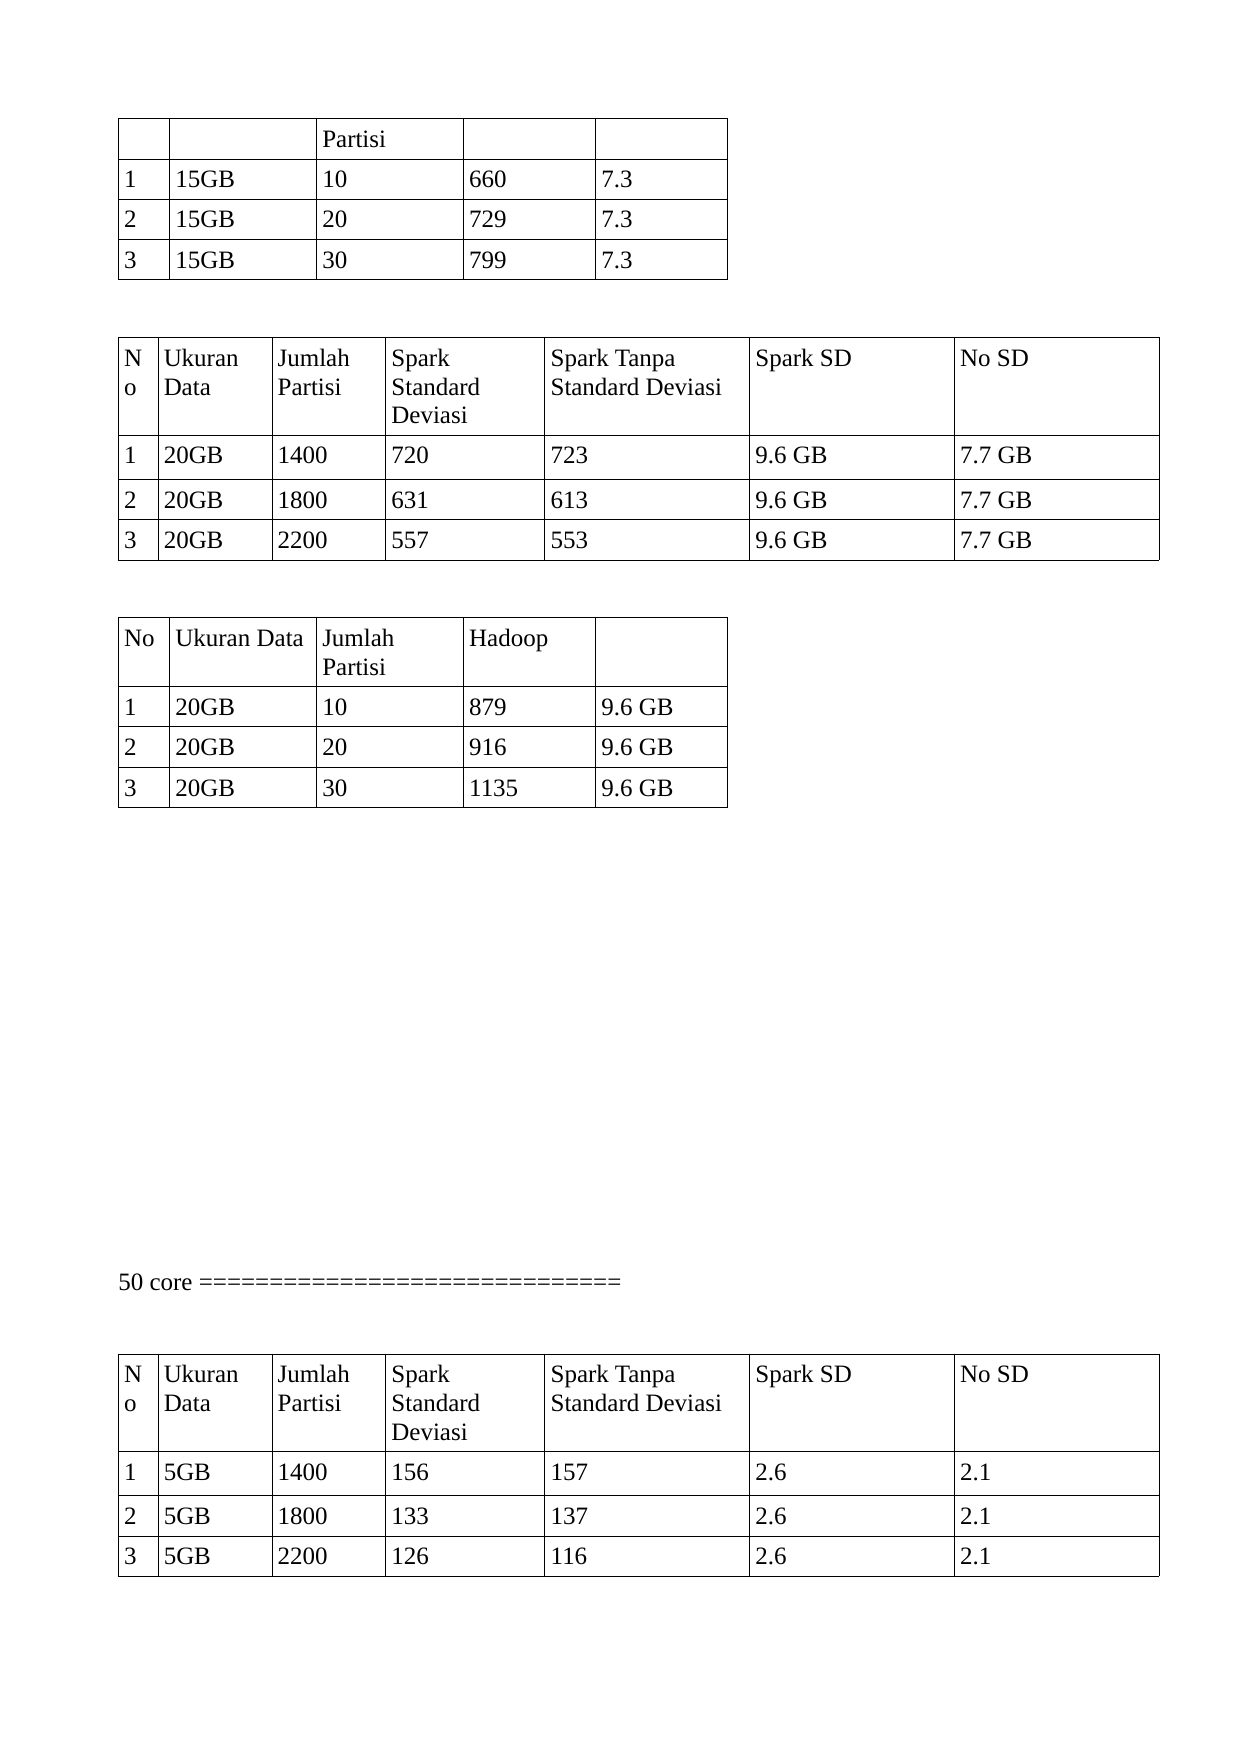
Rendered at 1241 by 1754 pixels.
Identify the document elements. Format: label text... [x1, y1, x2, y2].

table_cell 137 [545, 1496, 749, 1536]
table_header Partisi [317, 119, 463, 158]
table_cell 10 [317, 160, 463, 199]
table_cell 2.1 [955, 1452, 1159, 1495]
table_header No [119, 618, 169, 686]
table_cell 3 [119, 520, 158, 559]
table_header Hadoop [464, 618, 595, 686]
table_cell 20GB [170, 727, 316, 767]
table_cell 9.6 GB [596, 727, 727, 767]
table_cell 30 [317, 768, 463, 807]
table_cell 2.6 [750, 1537, 954, 1576]
table_cell 720 [386, 436, 544, 479]
table_cell 1 [119, 687, 169, 726]
table_header Spark SD [750, 1355, 954, 1451]
table_header [464, 119, 595, 158]
table_cell 15GB [170, 240, 316, 279]
table_cell 799 [464, 240, 595, 279]
table_cell 1135 [464, 768, 595, 807]
table_cell 7.3 [596, 240, 727, 279]
table_cell 9.6 GB [596, 768, 727, 807]
table_header No [119, 338, 158, 435]
table_header Ukuran Data [159, 1355, 272, 1451]
table_cell 1 [119, 436, 158, 479]
table_cell 20 [317, 727, 463, 767]
table_cell 20GB [159, 436, 272, 479]
table_cell 1400 [273, 436, 385, 479]
table_cell 2 [119, 480, 158, 519]
table_cell 3 [119, 240, 169, 279]
table_cell 1 [119, 160, 169, 199]
table_header Spark Tanpa Standard Deviasi [545, 338, 749, 435]
table_cell 916 [464, 727, 595, 767]
table_cell 7.7 GB [955, 480, 1159, 519]
table_cell 2.6 [750, 1496, 954, 1536]
table_cell 557 [386, 520, 544, 559]
table_header No SD [955, 1355, 1159, 1451]
table_header [119, 119, 169, 158]
table_header No SD [955, 338, 1159, 435]
table_cell 7.3 [596, 160, 727, 199]
table_header Ukuran Data [170, 618, 316, 686]
table_cell 7.7 GB [955, 436, 1159, 479]
table_cell 30 [317, 240, 463, 279]
table_header Spark SD [750, 338, 954, 435]
table_cell 5GB [159, 1496, 272, 1536]
table_cell 2.1 [955, 1537, 1159, 1576]
table_cell 156 [386, 1452, 544, 1495]
table_cell 1800 [273, 480, 385, 519]
table_cell 133 [386, 1496, 544, 1536]
table_header Jumlah Partisi [273, 1355, 385, 1451]
table_header [596, 618, 727, 686]
table_cell 9.6 GB [750, 520, 954, 559]
table_cell 5GB [159, 1537, 272, 1576]
table_cell 2200 [273, 520, 385, 559]
table_cell 5GB [159, 1452, 272, 1495]
table_cell 157 [545, 1452, 749, 1495]
table_cell 2 [119, 1496, 158, 1536]
table_cell 15GB [170, 200, 316, 239]
table_cell 15GB [170, 160, 316, 199]
table_header Jumlah Partisi [273, 338, 385, 435]
table_cell 613 [545, 480, 749, 519]
table_header Spark Standard Deviasi [386, 1355, 544, 1451]
table_cell 2200 [273, 1537, 385, 1576]
table_cell 660 [464, 160, 595, 199]
table_cell 9.6 GB [750, 436, 954, 479]
table_cell 3 [119, 768, 169, 807]
table_cell 1800 [273, 1496, 385, 1536]
table_cell 1400 [273, 1452, 385, 1495]
table_cell 2 [119, 200, 169, 239]
table_cell 20GB [159, 520, 272, 559]
table_cell 2.1 [955, 1496, 1159, 1536]
table_cell 9.6 GB [596, 687, 727, 726]
table_cell 1 [119, 1452, 158, 1495]
table_header Jumlah Partisi [317, 618, 463, 686]
table_cell 7.7 GB [955, 520, 1159, 559]
table_header Ukuran Data [159, 338, 272, 435]
table_header No [119, 1355, 158, 1451]
table_cell 20 [317, 200, 463, 239]
table_cell 879 [464, 687, 595, 726]
table_cell 20GB [170, 768, 316, 807]
text 50 core ============================== [118, 1267, 1122, 1296]
table_cell 126 [386, 1537, 544, 1576]
table_cell 2.6 [750, 1452, 954, 1495]
table_cell 729 [464, 200, 595, 239]
table_cell 2 [119, 727, 169, 767]
table_cell 116 [545, 1537, 749, 1576]
table_header [596, 119, 727, 158]
table_header Spark Standard Deviasi [386, 338, 544, 435]
table_cell 10 [317, 687, 463, 726]
table_cell 9.6 GB [750, 480, 954, 519]
table_cell 20GB [159, 480, 272, 519]
table_header [170, 119, 316, 158]
table_cell 7.3 [596, 200, 727, 239]
table_cell 631 [386, 480, 544, 519]
table_cell 723 [545, 436, 749, 479]
table_cell 20GB [170, 687, 316, 726]
table_cell 553 [545, 520, 749, 559]
table_cell 3 [119, 1537, 158, 1576]
table_header Spark Tanpa Standard Deviasi [545, 1355, 749, 1451]
